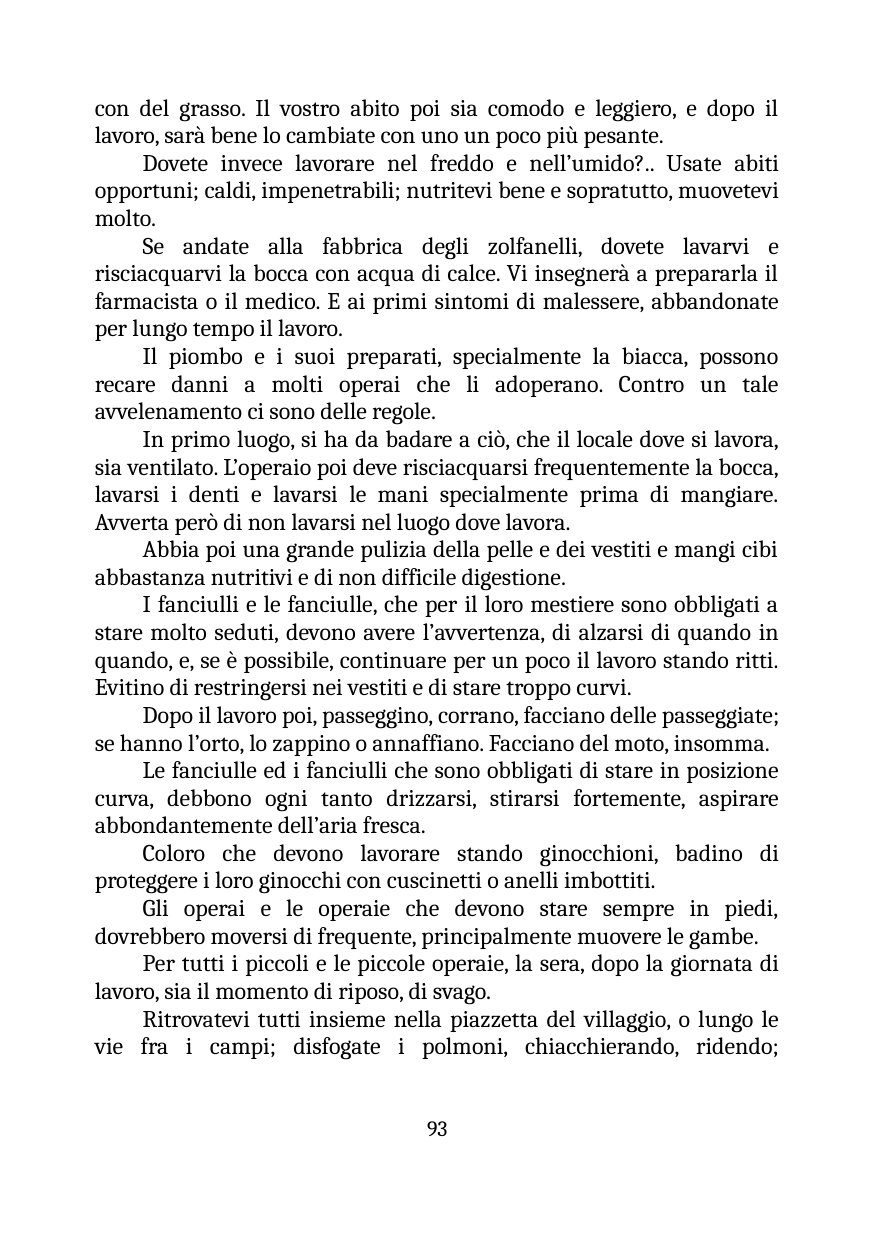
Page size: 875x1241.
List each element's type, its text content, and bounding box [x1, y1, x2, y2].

text Il piombo e i suoi preparati, specialmente la biacca, possono recare danni a molti operai che li adoperano. Contro un tale avvelenamento ci sono delle regole. [94, 343, 779, 426]
text Ritrovatevi tutti insieme nella piazzetta del villaggio, o lungo le vie fra i campi; disfogate i polmoni, chiacchierando, ridendo; [94, 1005, 779, 1061]
text Gli operai e le operaie che devono stare sempre in piedi, dovrebbero moversi di frequente, principalmente muovere le gambe. [94, 895, 779, 950]
text Le fanciulle ed i fanciulli che sono obbligati di stare in posizione curva, debbono ogni tanto drizzarsi, stirarsi fortemente, aspirare abbondantemente dell’aria fresca. [94, 757, 779, 840]
text con del grasso. Il vostro abito poi sia comodo e leggiero, e dopo il lavoro, sarà bene lo cambiate con uno un poco più pesante. [94, 94, 779, 150]
text Per tutti i piccoli e le piccole operaie, la sera, dopo la giornata di lavoro, sia il momento di riposo, di svago. [94, 950, 779, 1005]
text I fanciulli e le fanciulle, che per il loro mestiere sono obbligati a stare molto seduti, devono avere l’avvertenza, di alzarsi di quando in quando, e, se è possibile, continuare per un poco il lavoro stando ritti. Evitino di restringersi nei vestiti e di stare troppo curvi. [94, 591, 779, 702]
text In primo luogo, si ha da badare a ciò, che il locale dove si lavora, sia ventilato. L’operaio poi deve risciacquarsi frequentemente la bocca, lavarsi i denti e lavarsi le mani specialmente prima di mangiare. Avverta però di non lavarsi nel luogo dove lavora. [94, 426, 779, 536]
text Se andate alla fabbrica degli zolfanelli, dovete lavarvi e risciacquarvi la bocca con acqua di calce. Vi insegnerà a prepararla il farmacista o il medico. E ai primi sintomi di malessere, abbandonate per lungo tempo il lavoro. [94, 232, 779, 343]
text Dovete invece lavorare nel freddo e nell’umido?.. Usate abiti opportuni; caldi, impenetrabili; nutritevi bene e sopratutto, muovetevi molto. [94, 150, 779, 232]
text Dopo il lavoro poi, passeggino, corrano, facciano delle passeggiate; se hanno l’orto, lo zappino o annaffiano. Facciano del moto, insomma. [94, 702, 779, 757]
text Abbia poi una grande pulizia della pelle e dei vestiti e mangi cibi abbastanza nutritivi e di non difficile digestione. [94, 536, 779, 591]
text Coloro che devono lavorare stando ginocchioni, badino di proteggere i loro ginocchi con cuscinetti o anelli imbottiti. [94, 840, 779, 895]
